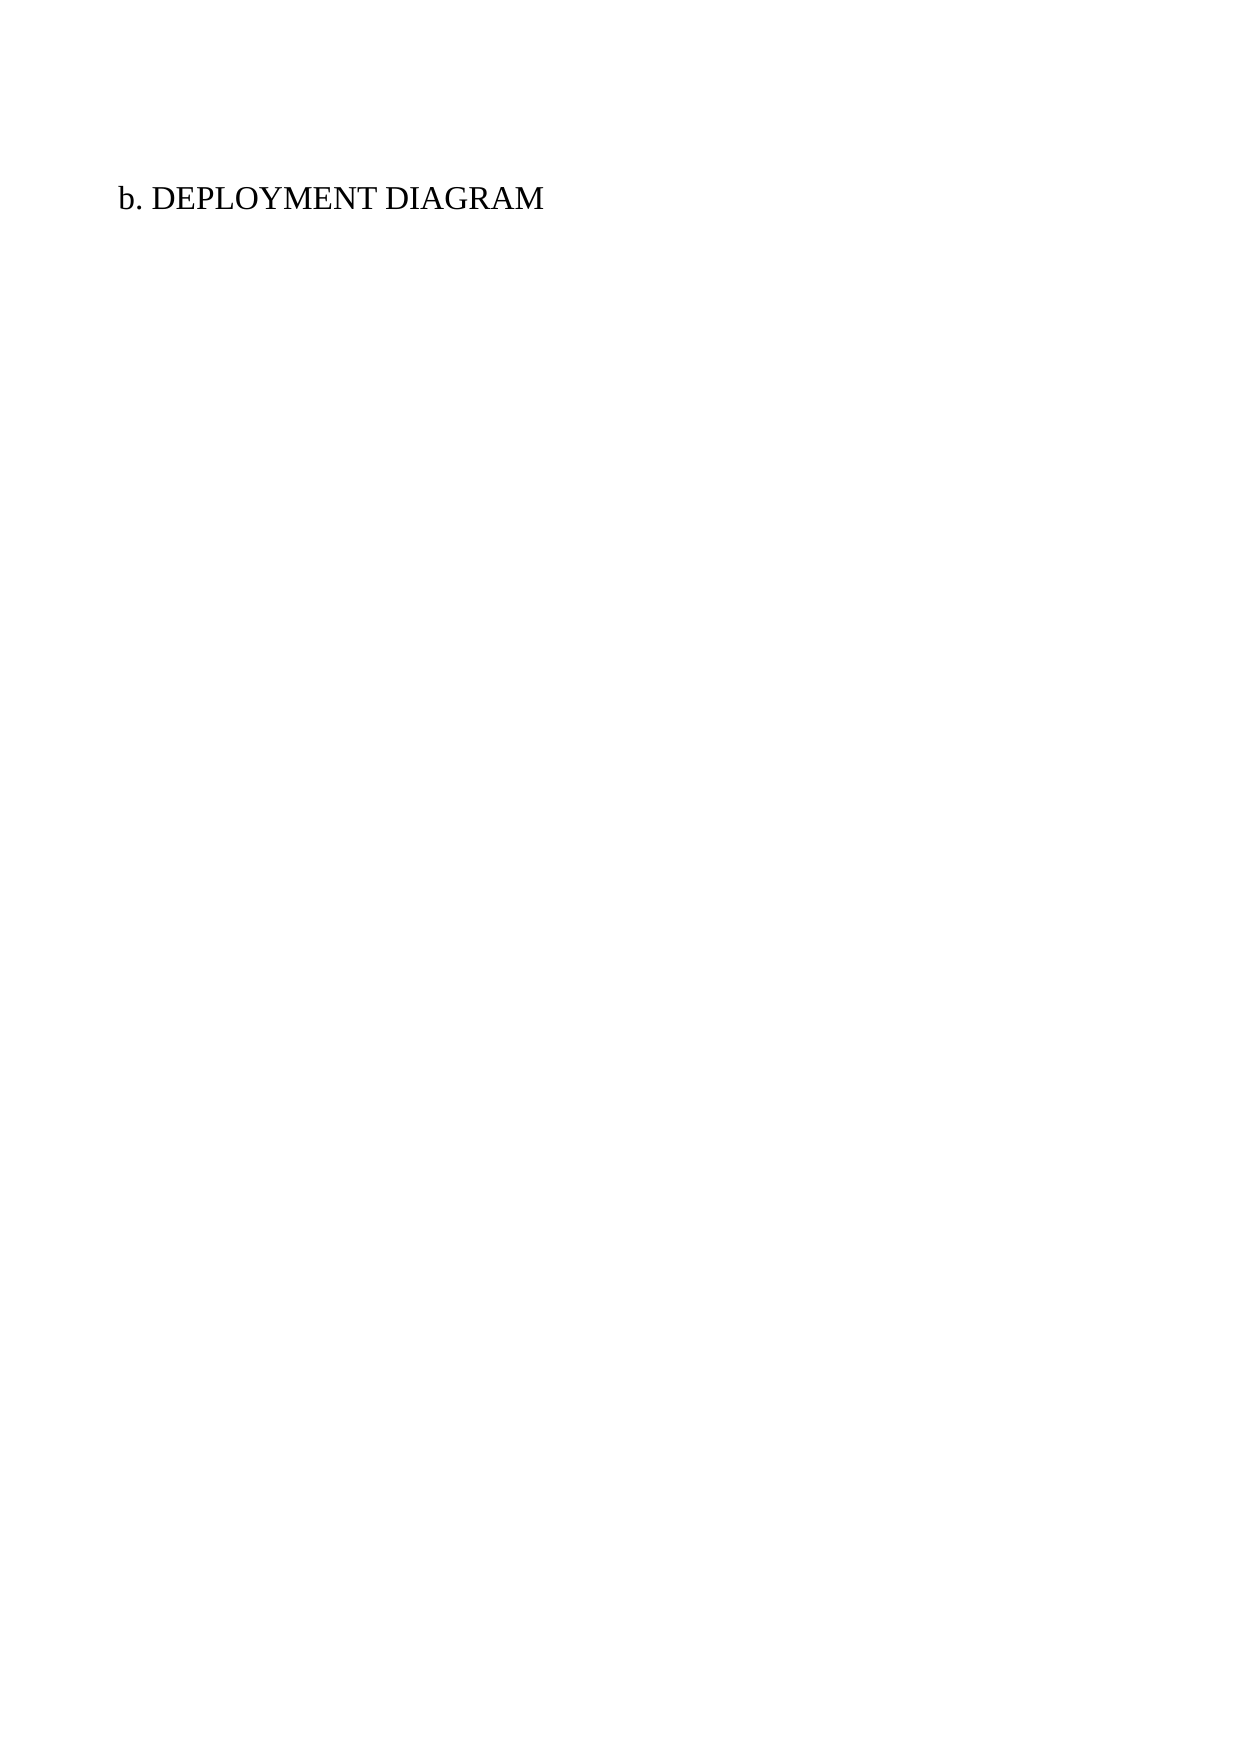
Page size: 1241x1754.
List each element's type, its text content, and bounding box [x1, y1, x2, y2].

text b. DEPLOYMENT DIAGRAM [118, 179, 1122, 217]
